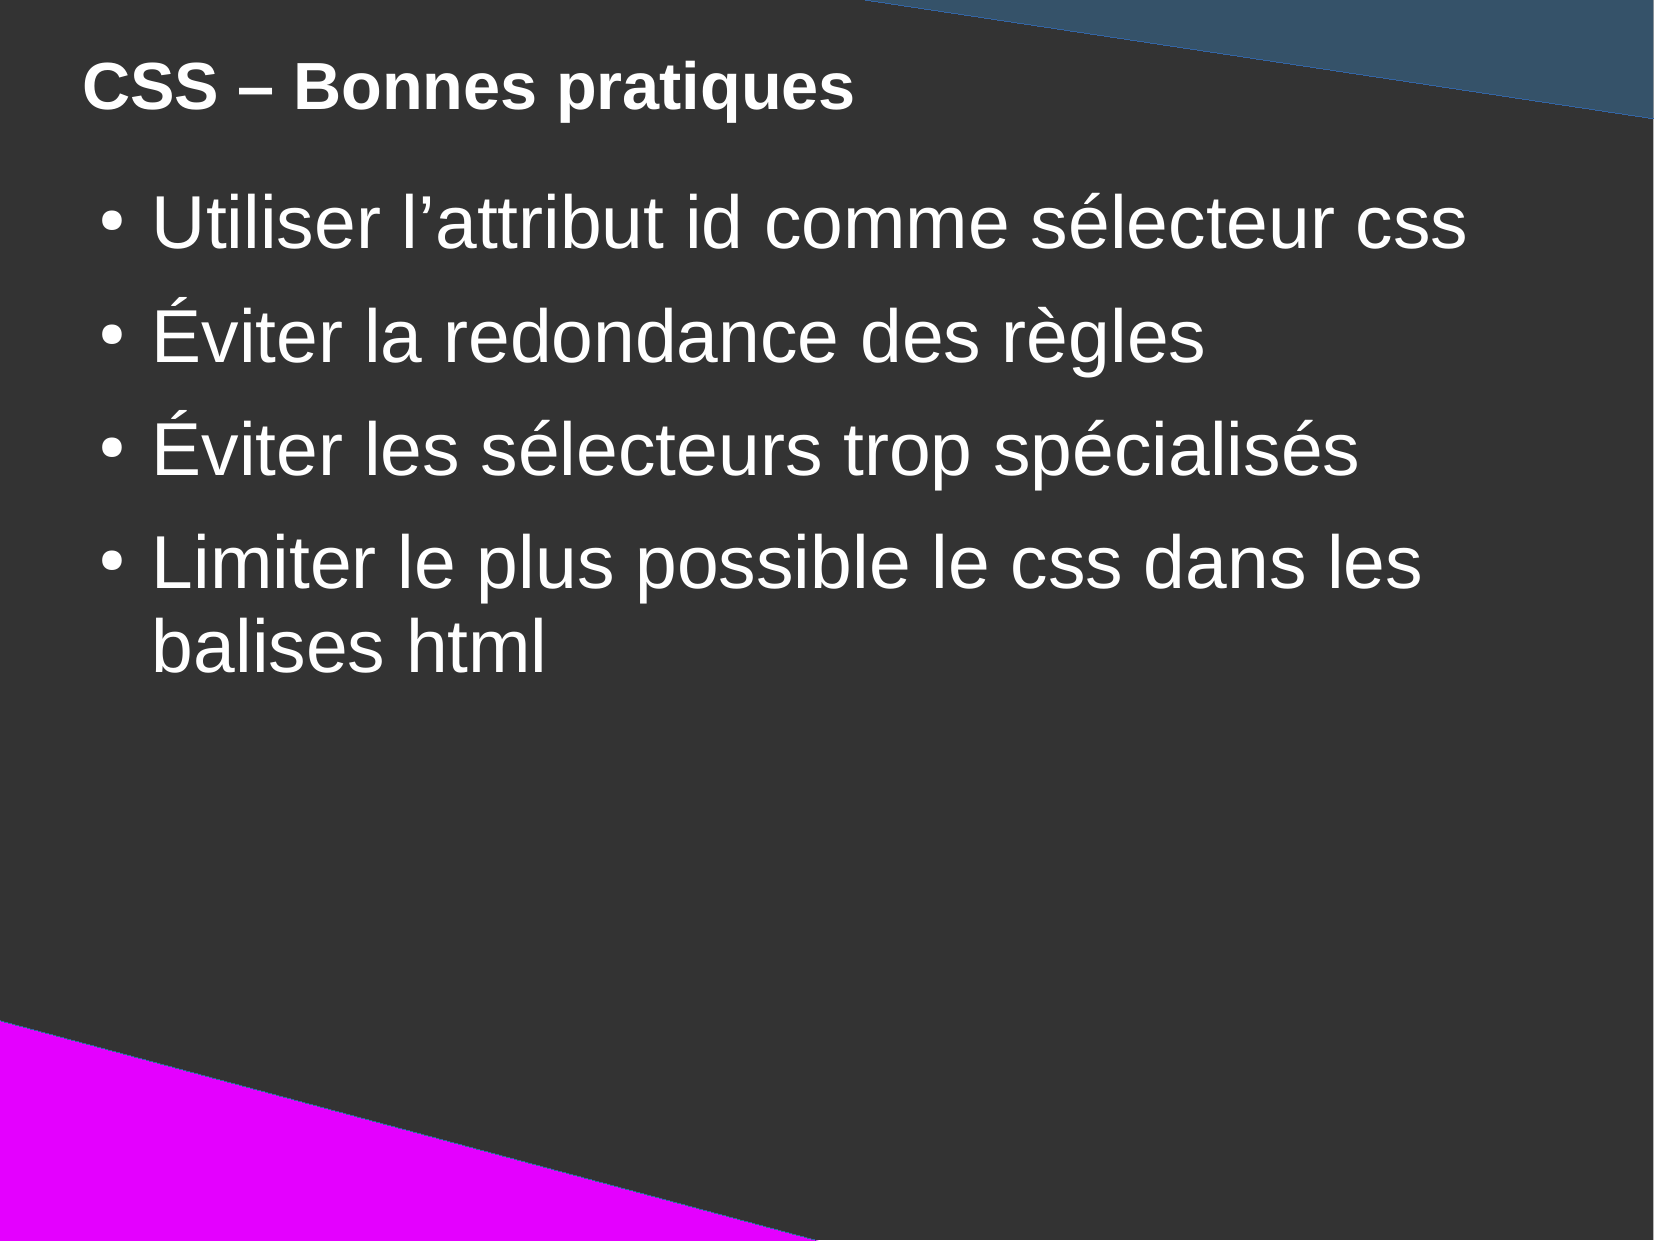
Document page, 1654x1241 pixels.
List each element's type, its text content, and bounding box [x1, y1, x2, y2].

title CSS – Bonnes pratiques [82, 49, 1571, 152]
list Utiliser l’attribut id comme sélecteur css Éviter la redondance des règles Éviter les sélecteurs trop spécialisés Limiter le plus possible le css dans les balises html [80, 180, 1605, 1052]
text_box [865, 0, 1654, 119]
text_box [0, 1020, 819, 1241]
